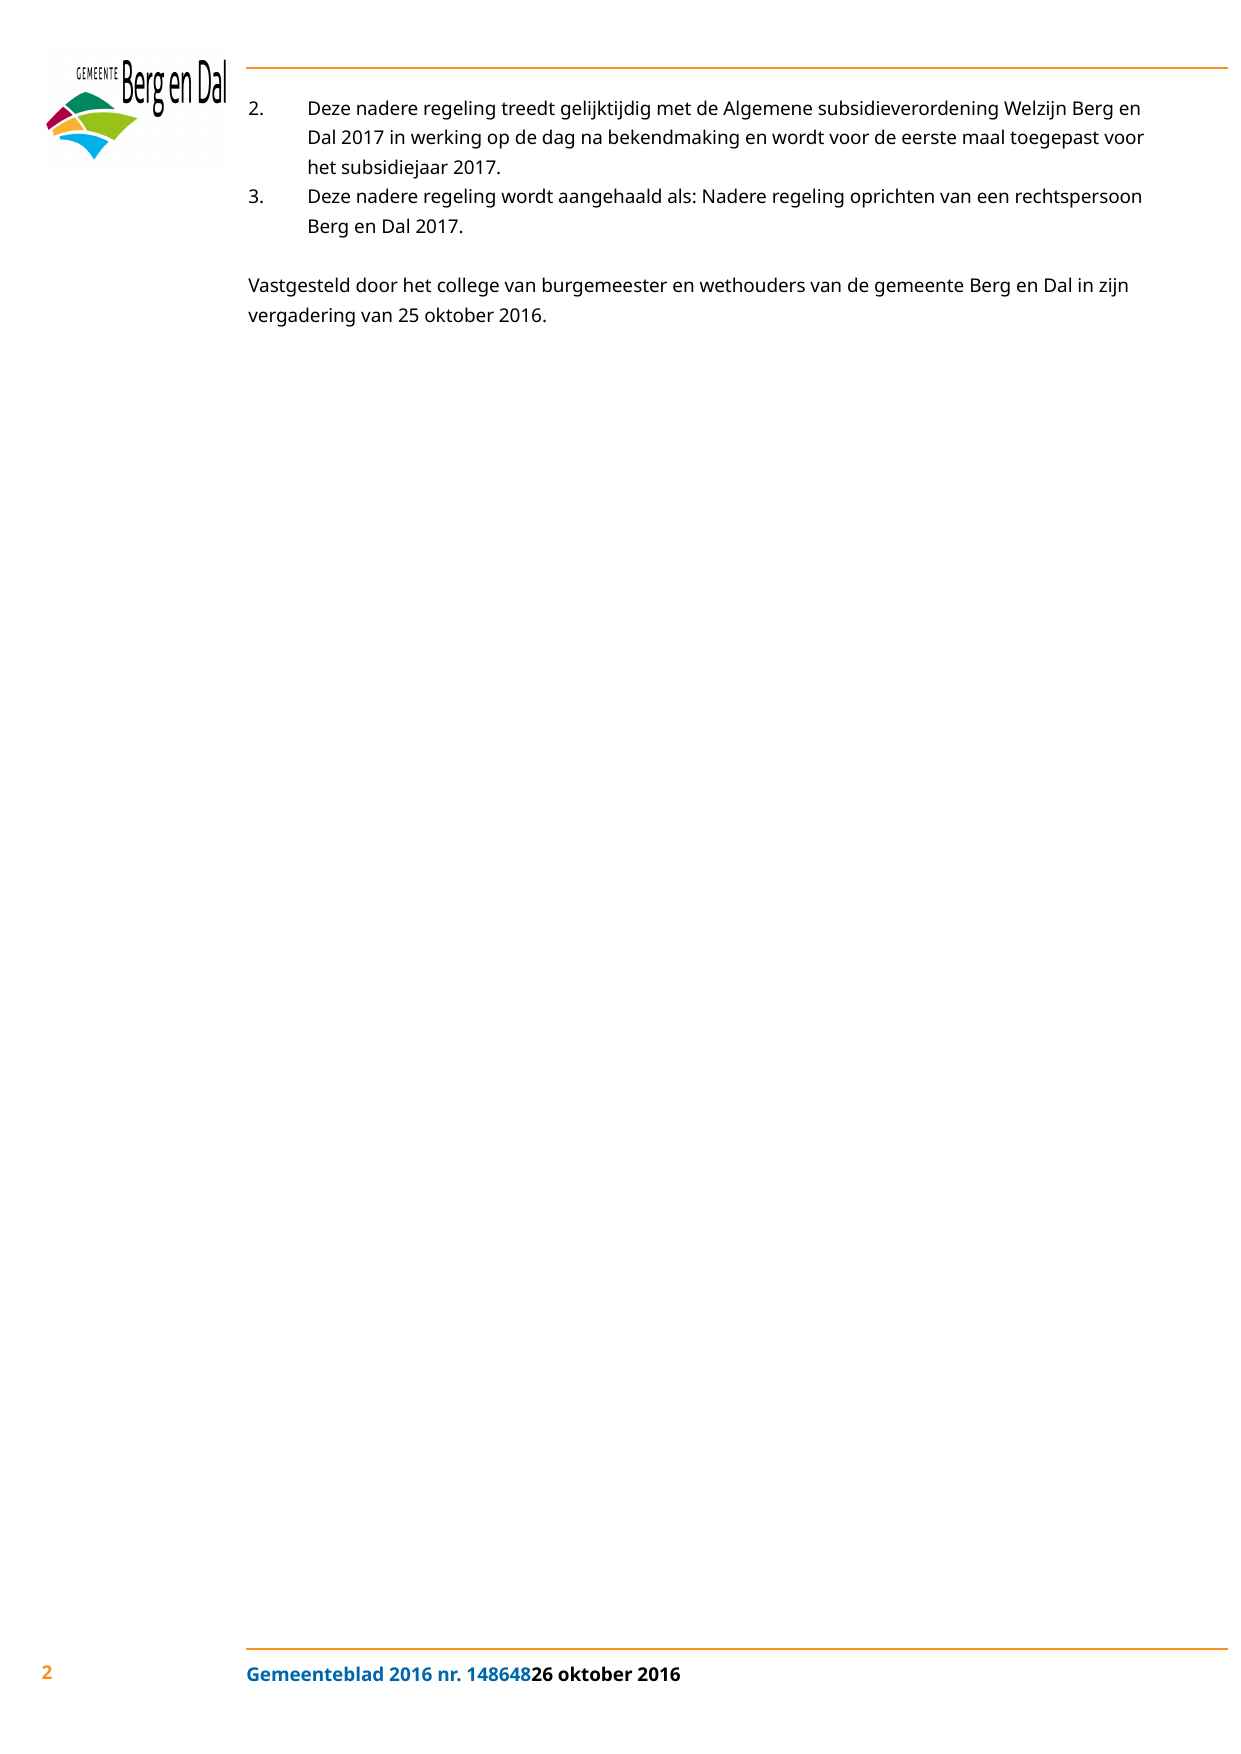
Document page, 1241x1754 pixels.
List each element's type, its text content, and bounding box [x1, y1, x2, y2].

picture [41, 47, 231, 172]
list Deze nadere regeling treedt gelijktijdig met de Algemene subsidieverordening Welzijn Berg en Dal 2017 in werking op de dag na bekendmaking en wordt voor de eerste maal toegepast voor het subsidiejaar 2017. [248, 95, 1152, 180]
list Deze nadere regeling wordt aangehaald als: Nadere regeling oprichten van een rechtspersoon Berg en Dal 2017. [248, 183, 1152, 239]
text Vastgesteld door het college van burgemeester en wethouders van de gemeente Berg en Dal in zijn vergadering van 25 oktober 2016. [248, 272, 1152, 328]
